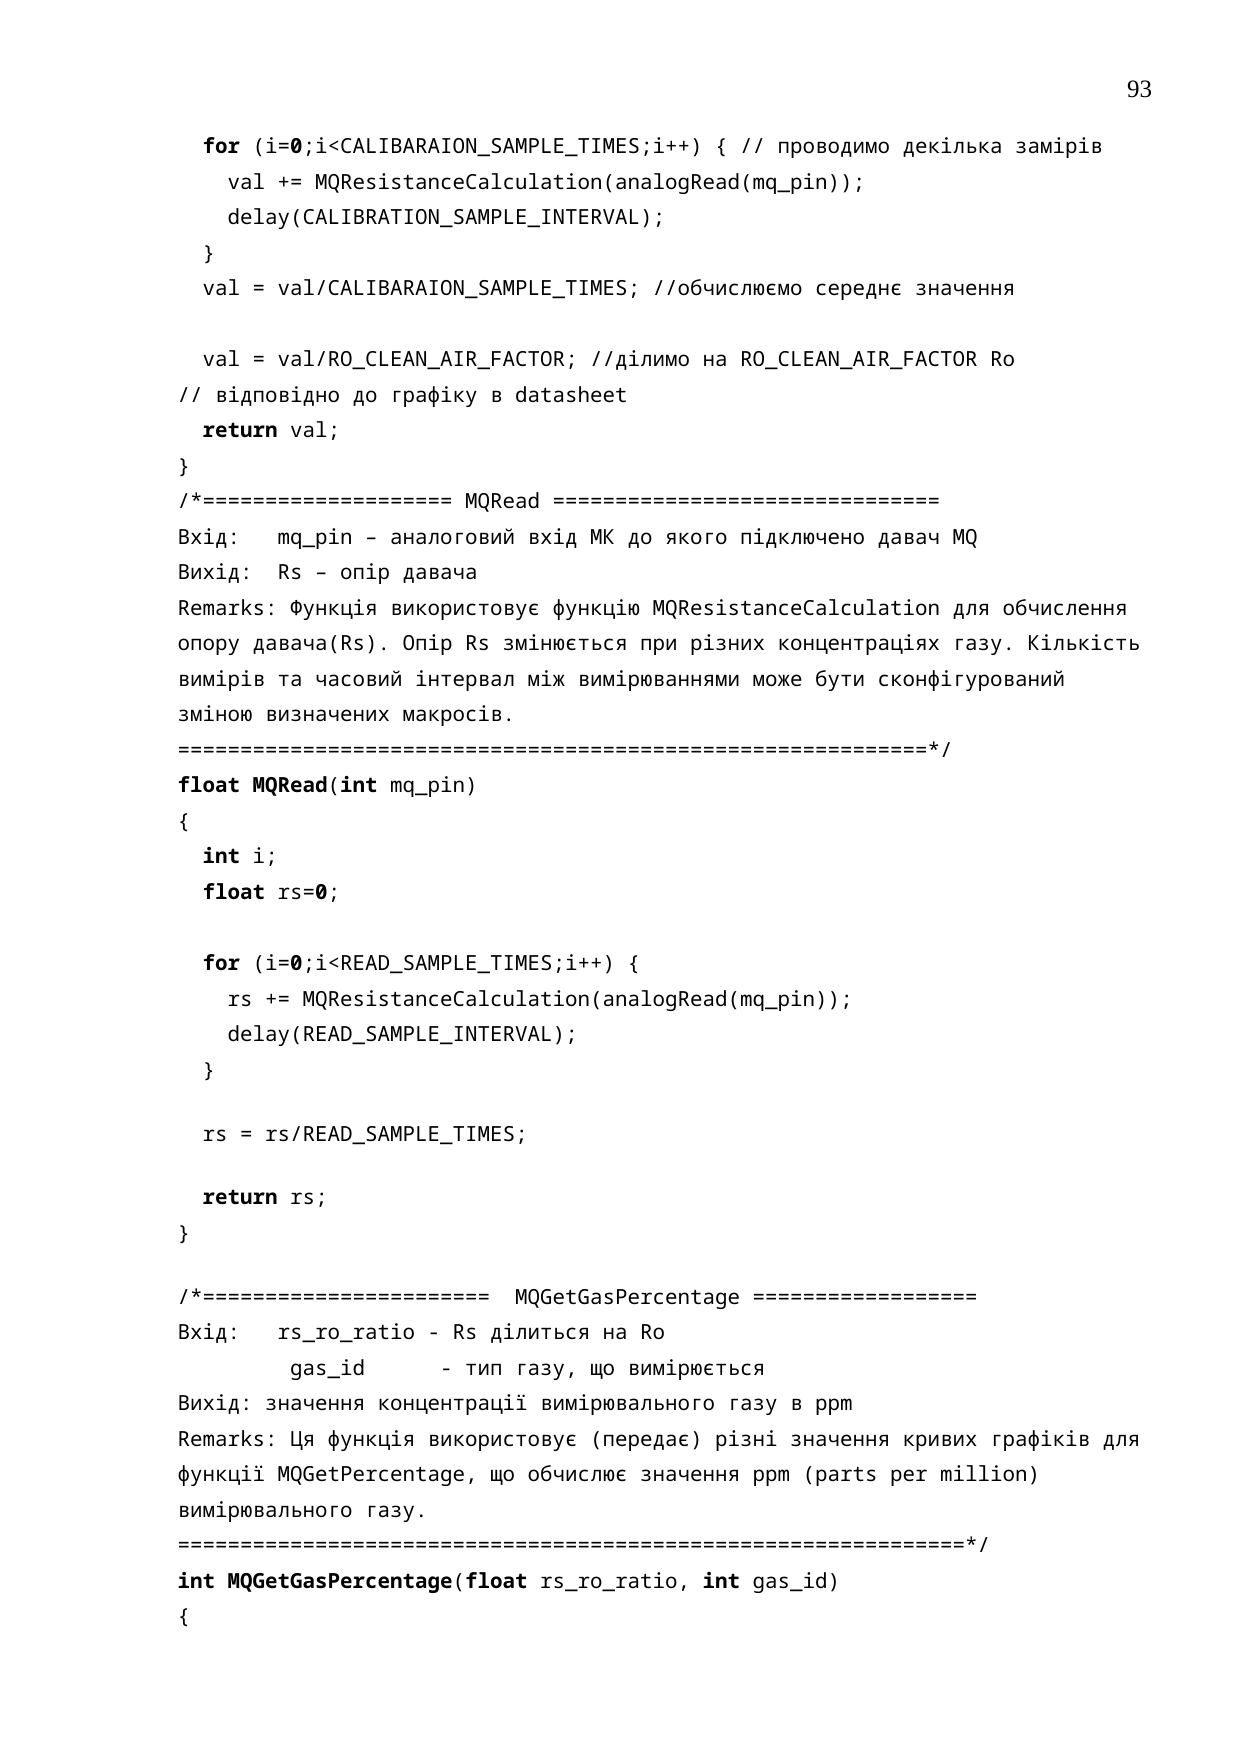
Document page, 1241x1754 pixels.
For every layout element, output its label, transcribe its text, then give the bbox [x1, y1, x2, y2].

text Remarks: Функція використовує функцію MQResistanceCalculation для обчислення опору давача(Rs). Опір Rs змінюється при різних концентраціях газу. Кількість вимірів та часовий інтервал між вимірюваннями може бути сконфігурований зміною визначених макросів. [177, 593, 1152, 728]
text gas_id - тип газу, що вимірюється [177, 1353, 1152, 1381]
text rs += MQResistanceCalculation(analogRead(mq_pin)); [177, 984, 1152, 1012]
text { [177, 806, 1152, 834]
text for (i=0;i<READ_SAMPLE_TIMES;i++) { [177, 948, 1152, 977]
text delay(READ_SAMPLE_INTERVAL); [177, 1019, 1152, 1048]
text ===============================================================*/ [177, 1531, 1152, 1559]
text Вхід: mq_pin – аналоговий вхід МК до якого підключено давач MQ [177, 522, 1152, 550]
text /*==================== MQRead =============================== [177, 486, 1152, 515]
text val = val/CALIBARAION_SAMPLE_TIMES; //обчислюємо середнє значення [177, 273, 1152, 302]
text float rs=0; [177, 877, 1152, 906]
text val = val/RO_CLEAN_AIR_FACTOR; //ділимо на RO_CLEAN_AIR_FACTOR Ro [177, 344, 1152, 373]
text } [177, 238, 1152, 266]
text Remarks: Ця функція використовує (передає) різні значення кривих графіків для функції MQGetPercentage, що обчислює значення ppm (parts per million) вимірювального газу. [177, 1424, 1152, 1523]
text delay(CALIBRATION_SAMPLE_INTERVAL); [177, 202, 1152, 231]
text for (i=0;i<CALIBARAION_SAMPLE_TIMES;i++) { // проводимо декілька замірів [177, 131, 1152, 160]
text Вхід: rs_ro_ratio - Rs ділиться на Ro [177, 1317, 1152, 1346]
text float MQRead(int mq_pin) [177, 771, 1152, 799]
text // відповідно до графіку в datasheet [177, 380, 1152, 408]
text } [177, 451, 1152, 479]
text ============================================================*/ [177, 735, 1152, 763]
text val += MQResistanceCalculation(analogRead(mq_pin)); [177, 167, 1152, 195]
text Вихід: значення концентрації вимірювального газу в ppm [177, 1388, 1152, 1417]
text { [177, 1602, 1152, 1630]
text } [177, 1055, 1152, 1083]
text } [177, 1218, 1152, 1246]
text int i; [177, 842, 1152, 870]
text int MQGetGasPercentage(float rs_ro_ratio, int gas_id) [177, 1566, 1152, 1594]
text return val; [177, 415, 1152, 444]
text rs = rs/READ_SAMPLE_TIMES; [177, 1119, 1152, 1147]
text return rs; [177, 1182, 1152, 1211]
text Вихід: Rs – опір давача [177, 557, 1152, 586]
text /*======================= MQGetGasPercentage ================== [177, 1282, 1152, 1310]
